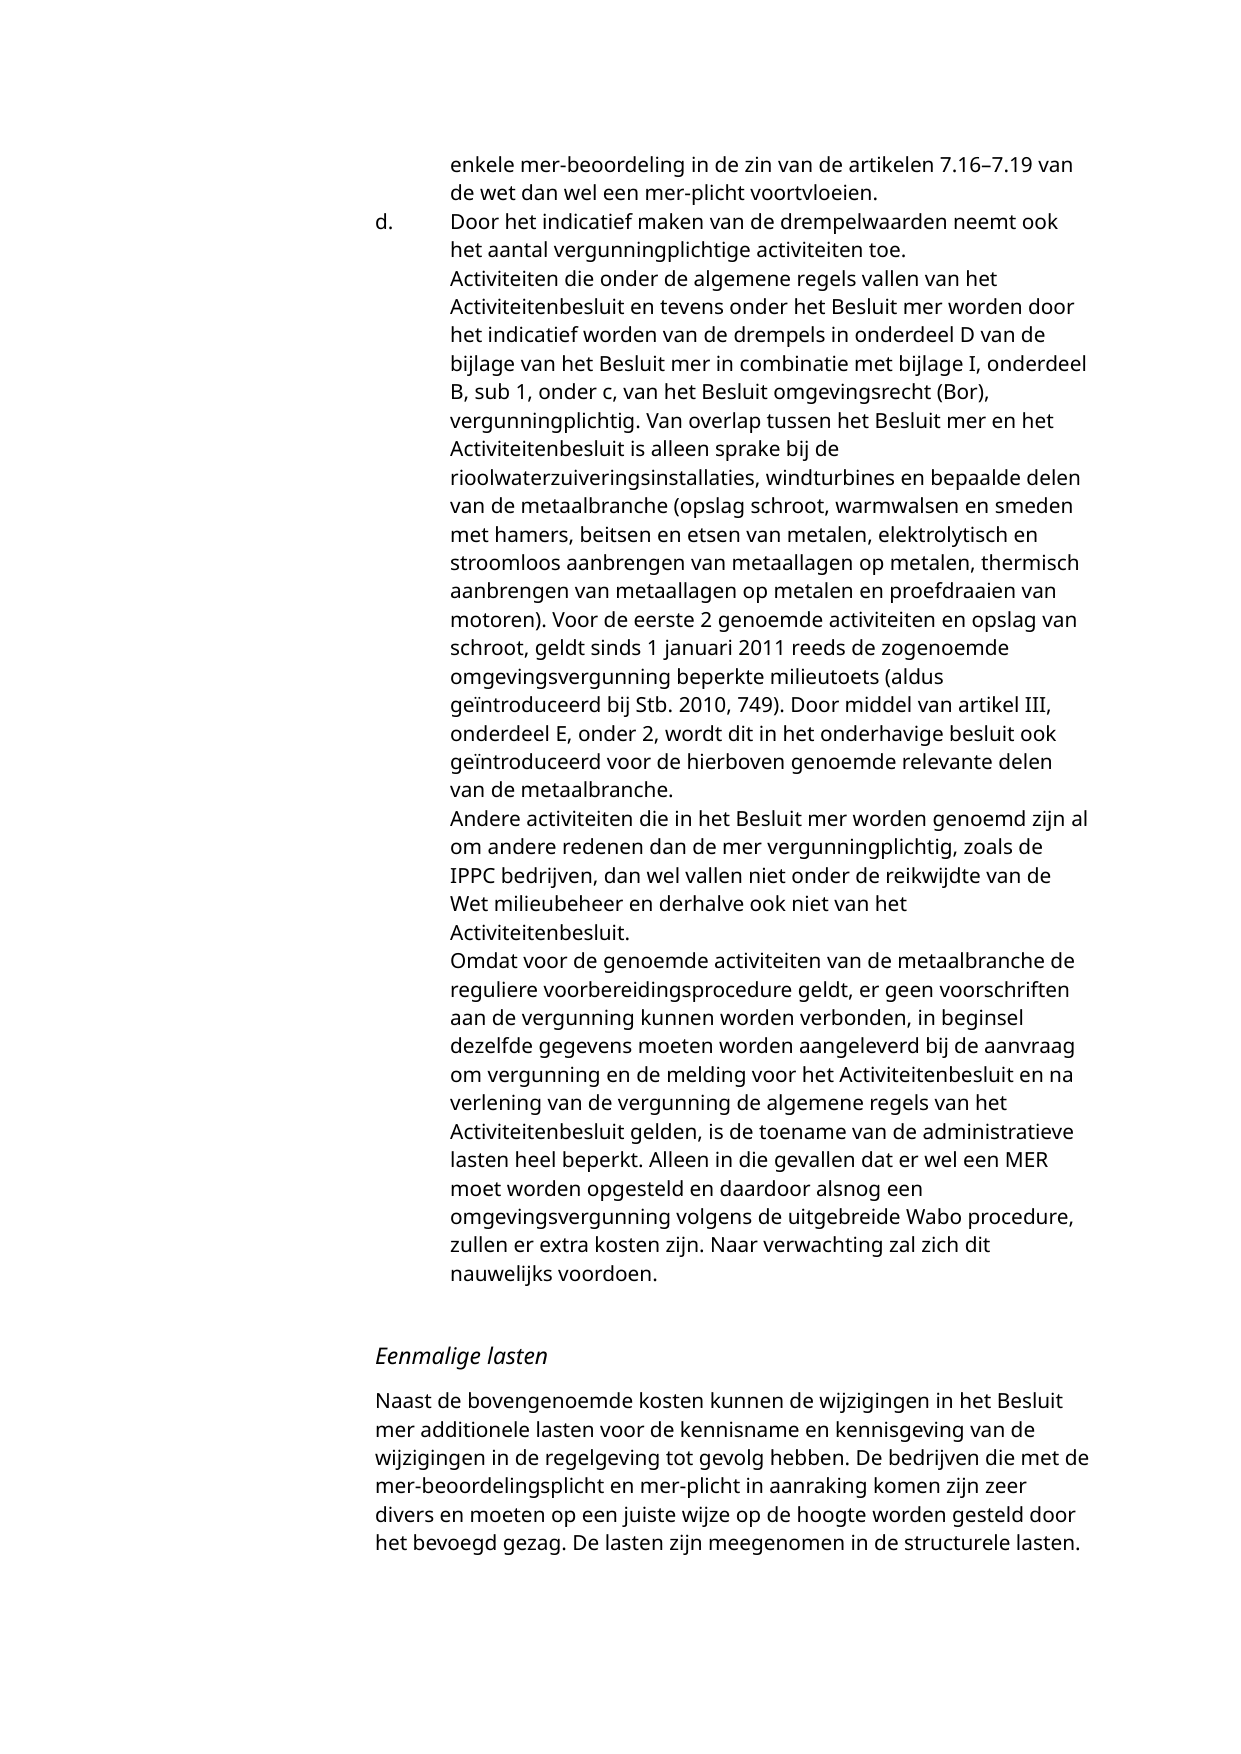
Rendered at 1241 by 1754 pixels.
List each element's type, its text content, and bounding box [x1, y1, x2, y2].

list Omdat voor de genoemde activiteiten van de metaalbranche de reguliere voorbereidingsprocedure geldt, er geen voorschriften aan de vergunning kunnen worden verbonden, in beginsel dezelfde gegevens moeten worden aangeleverd bij de aanvraag om vergunning en de melding voor het Activiteitenbesluit en na verlening van de vergunning de algemene regels van het Activiteitenbesluit gelden, is de toename van de administratieve lasten heel beperkt. Alleen in die gevallen dat er wel een MER moet worden opgesteld en daardoor alsnog een omgevingsvergunning volgens de uitgebreide Wabo procedure, zullen er extra kosten zijn. Naar verwachting zal zich dit nauwelijks voordoen. [375, 946, 1090, 1287]
list enkele mer-beoordeling in de zin van de artikelen 7.16–7.19 van de wet dan wel een mer-plicht voortvloeien. [375, 150, 1090, 207]
list Andere activiteiten die in het Besluit mer worden genoemd zijn al om andere redenen dan de mer vergunningplichtig, zoals de IPPC bedrijven, dan wel vallen niet onder de reikwijdte van de Wet milieubeheer en derhalve ook niet van het Activiteitenbesluit. [375, 804, 1090, 946]
list Activiteiten die onder de algemene regels vallen van het Activiteitenbesluit en tevens onder het Besluit mer worden door het indicatief worden van de drempels in onderdeel D van de bijlage van het Besluit mer in combinatie met bijlage I, onderdeel B, sub 1, onder c, van het Besluit omgevingsrecht (Bor), vergunningplichtig. Van overlap tussen het Besluit mer en het Activiteitenbesluit is alleen sprake bij de rioolwaterzuiveringsinstallaties, windturbines en bepaalde delen van de metaalbranche (opslag schroot, warmwalsen en smeden met hamers, beitsen en etsen van metalen, elektrolytisch en stroomloos aanbrengen van metaallagen op metalen, thermisch aanbrengen van metaallagen op metalen en proefdraaien van motoren). Voor de eerste 2 genoemde activiteiten en opslag van schroot, geldt sinds 1 januari 2011 reeds de zogenoemde omgevingsvergunning beperkte milieutoets (aldus geïntroduceerd bij Stb. 2010, 749). Door middel van artikel III, onderdeel E, onder 2, wordt dit in het onderhavige besluit ook geïntroduceerd voor de hierboven genoemde relevante delen van de metaalbranche. [375, 264, 1090, 804]
subtitle Eenmalige lasten [375, 1340, 1090, 1371]
list Door het indicatief maken van de drempelwaarden neemt ook het aantal vergunningplichtige activiteiten toe. [375, 207, 1090, 264]
text Naast de bovengenoemde kosten kunnen de wijzigingen in het Besluit mer additionele lasten voor de kennisname en kennisgeving van de wijzigingen in de regelgeving tot gevolg hebben. De bedrijven die met de mer-beoordelingsplicht en mer-plicht in aanraking komen zijn zeer divers en moeten op een juiste wijze op de hoogte worden gesteld door het bevoegd gezag. De lasten zijn meegenomen in de structurele lasten. [375, 1386, 1090, 1557]
